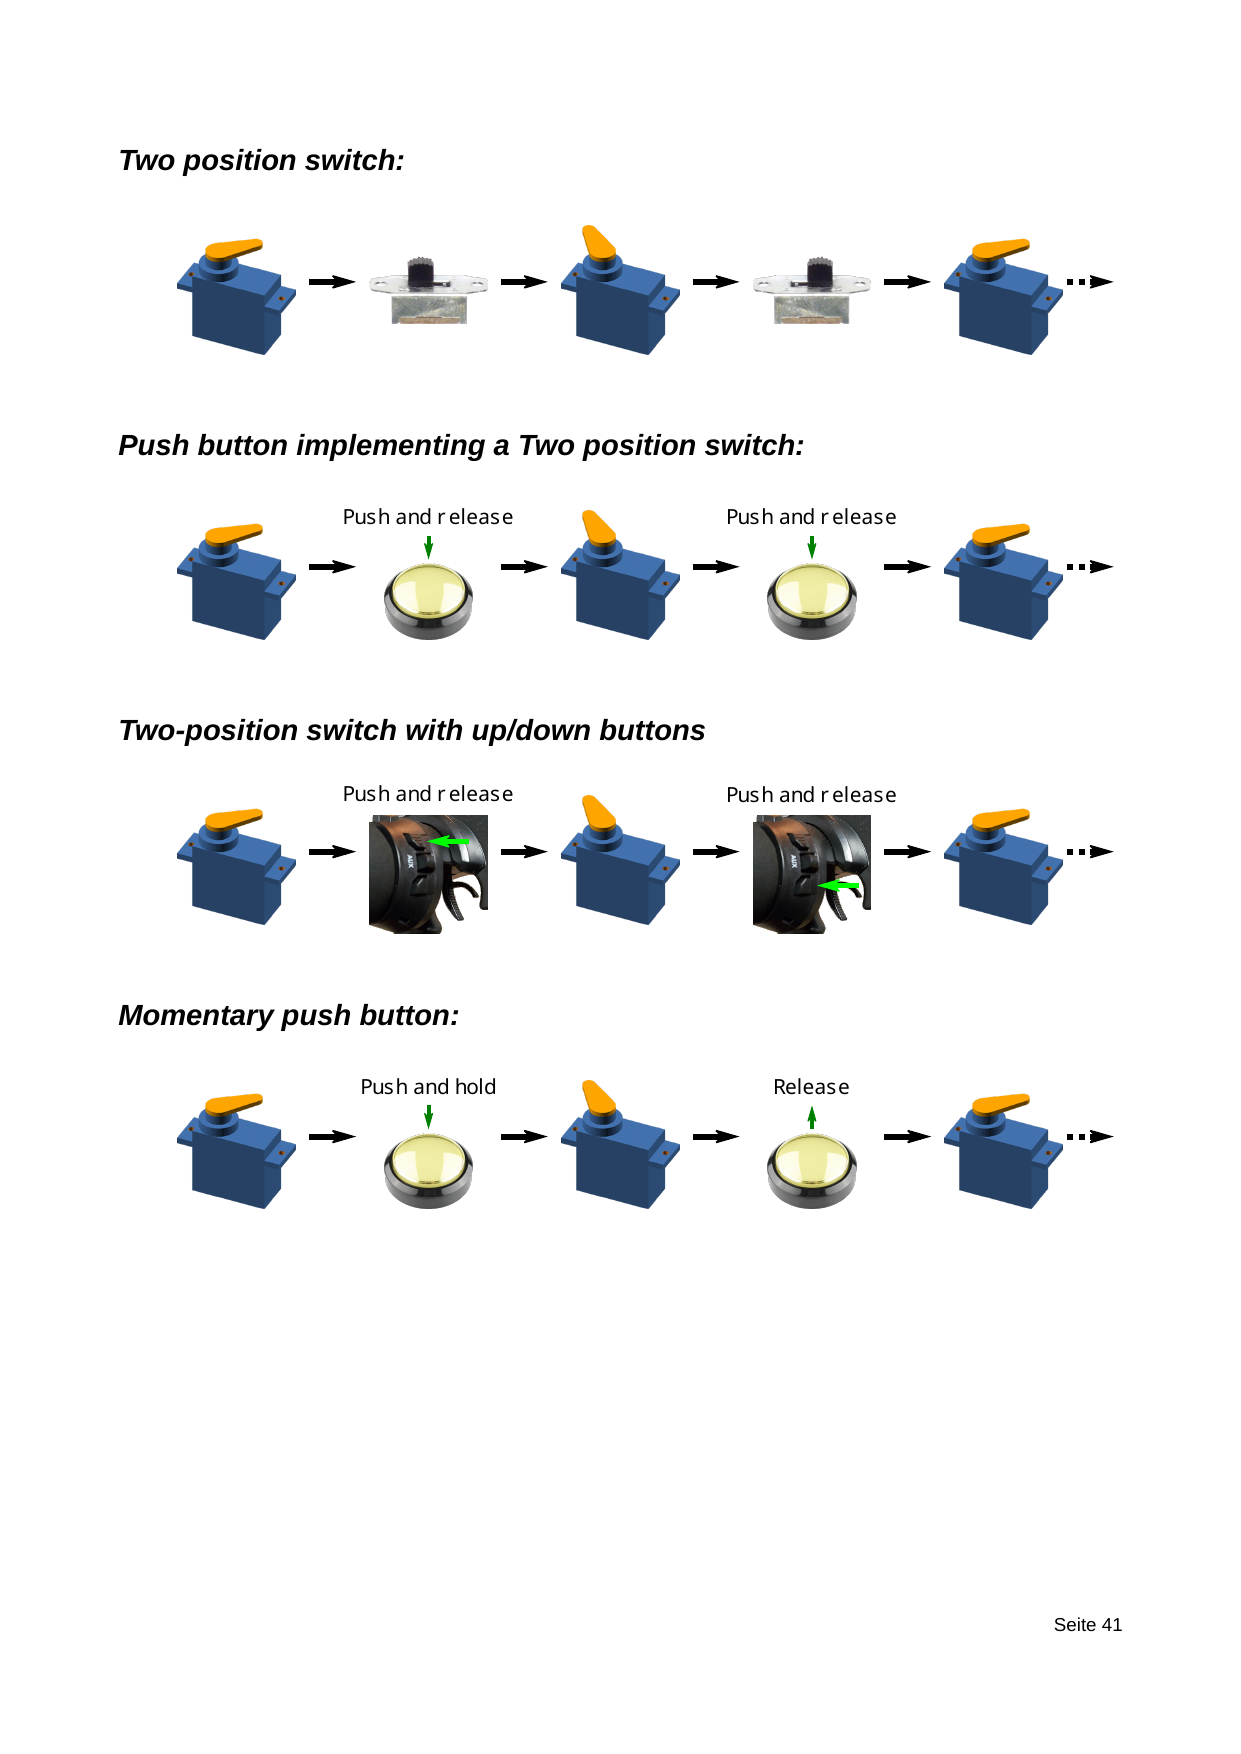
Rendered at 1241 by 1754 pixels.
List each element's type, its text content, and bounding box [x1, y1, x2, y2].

subtitle Two-position switch with up/down buttons [118, 713, 1122, 960]
subtitle Push button implementing a Two position switch: [118, 428, 1122, 675]
subtitle Two position switch: [118, 143, 1122, 391]
subtitle Momentary push button: [118, 998, 1122, 1245]
